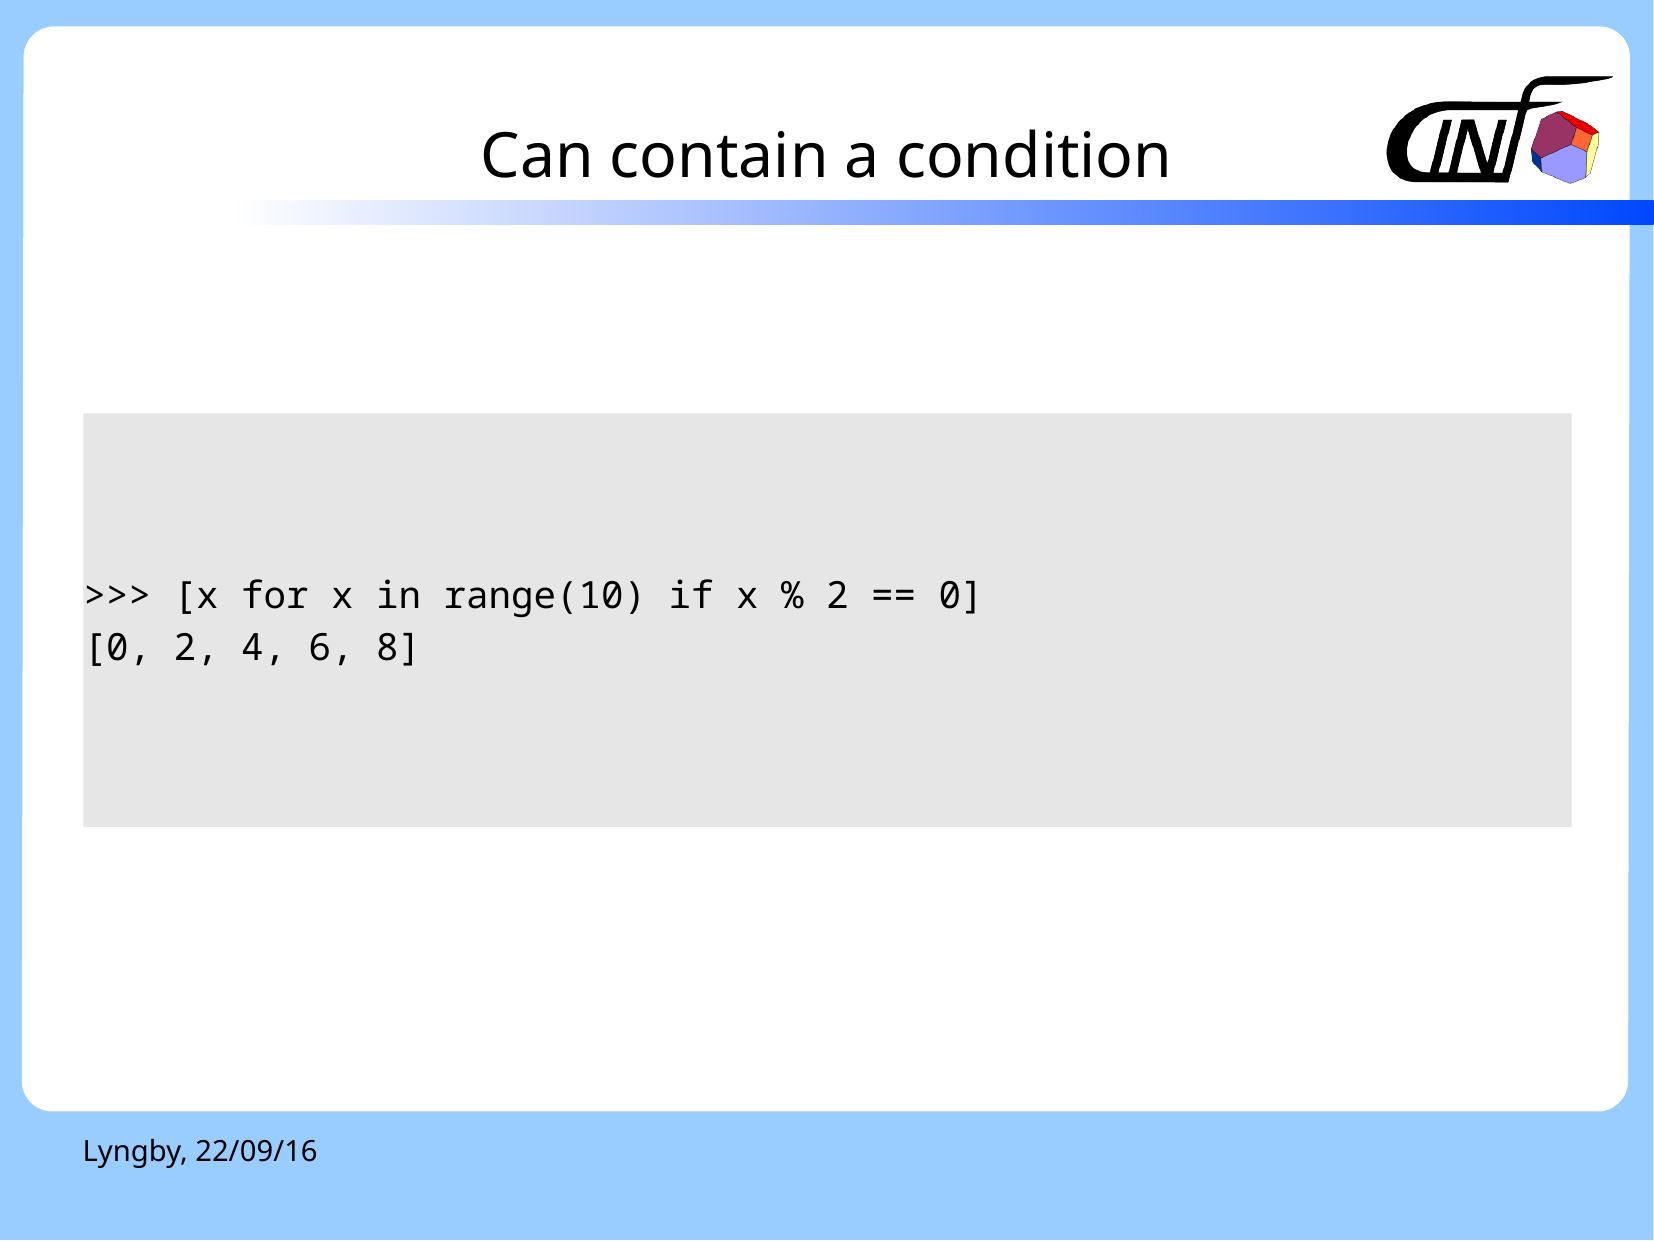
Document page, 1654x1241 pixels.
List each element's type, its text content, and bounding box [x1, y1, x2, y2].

title Can contain a condition [82, 49, 1571, 257]
picture [1571, 76, 1613, 184]
text_box >>> [x for x in range(10) if x % 2 == 0] [0, 2, 4, 6, 8] [83, 413, 1572, 827]
